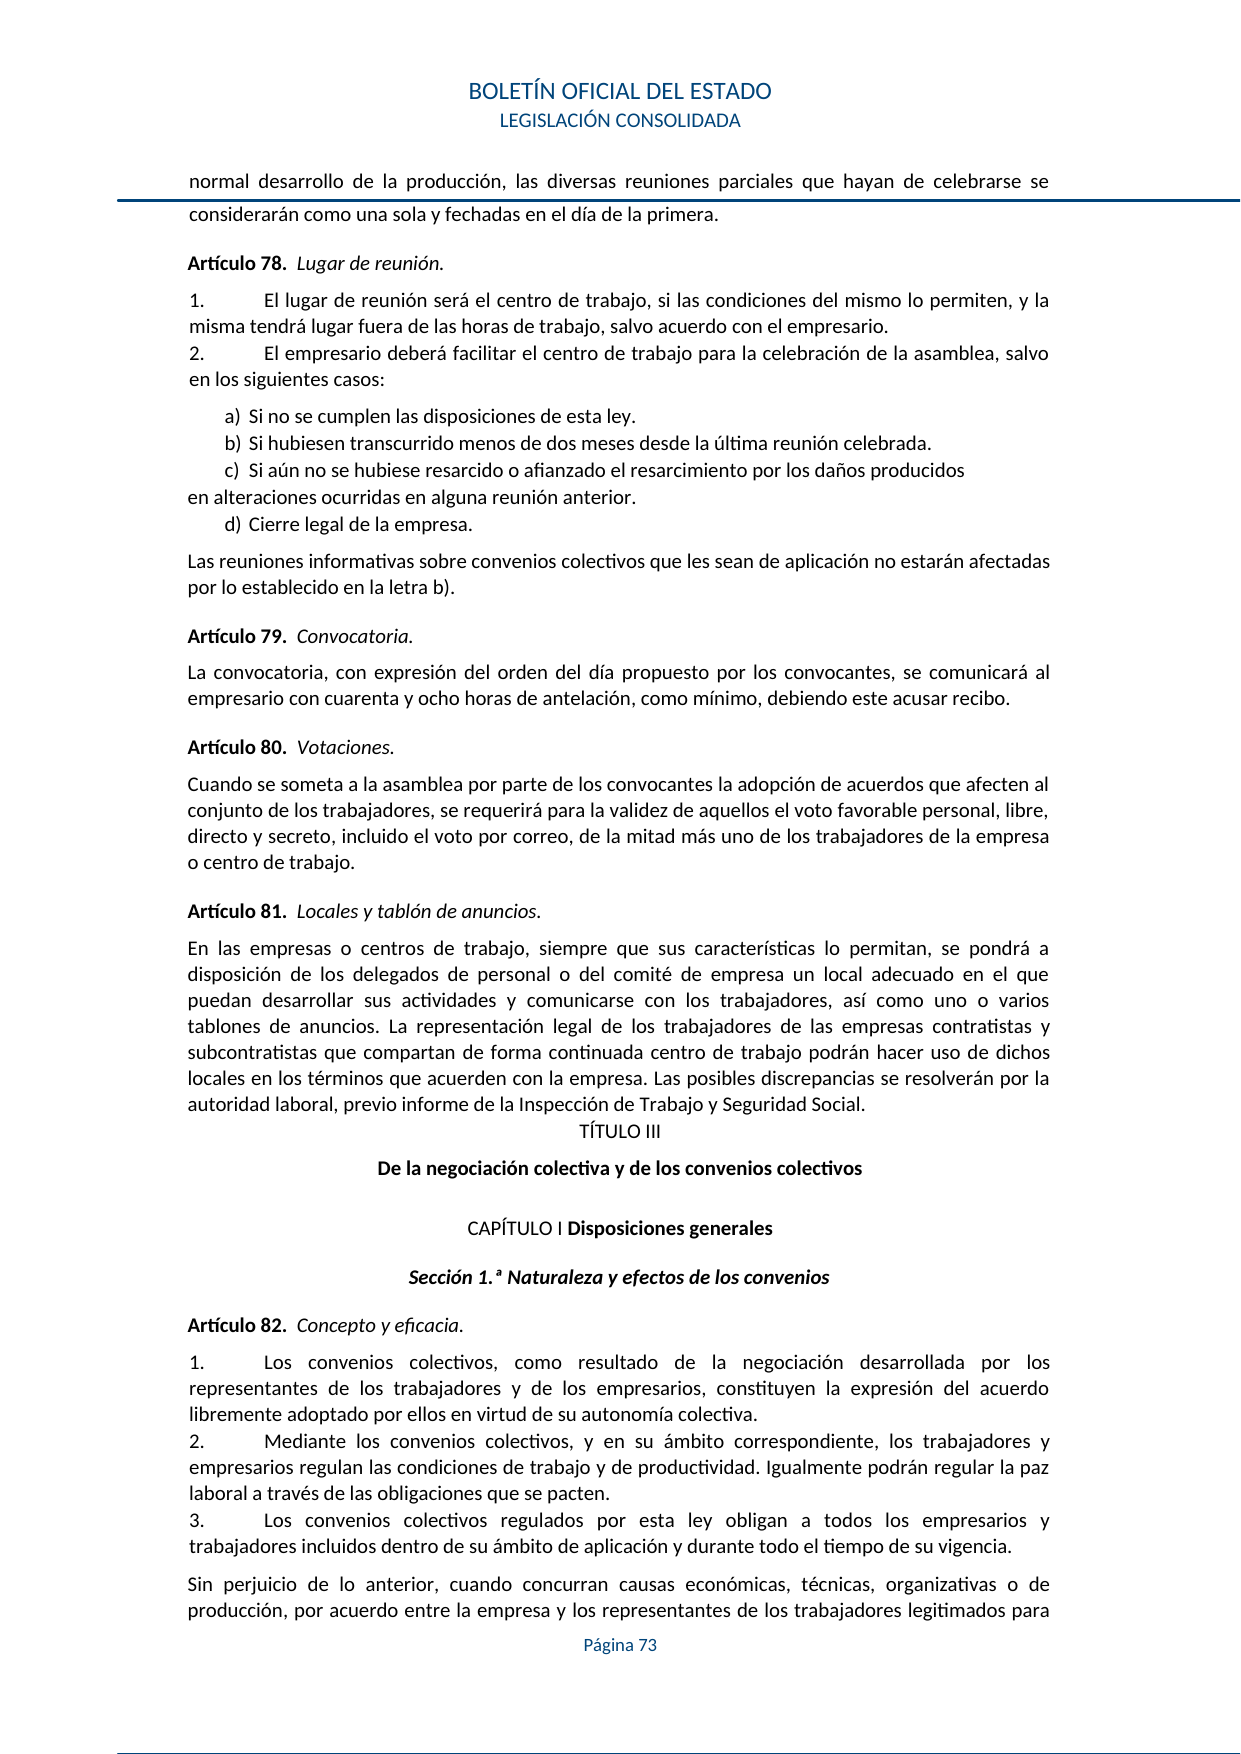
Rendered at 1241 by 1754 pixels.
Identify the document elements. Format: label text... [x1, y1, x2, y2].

text Artículo 81. Locales y tablón de anuncios. [187, 898, 1051, 923]
text Sin perjuicio de lo anterior, cuando concurran causas económicas, técnicas, organizativas o de producción, por acuerdo entre la empresa y los representantes de los trabajadores legitimados para [187, 1571, 1051, 1622]
list Si no se cumplen las disposiciones de esta ley. [224, 404, 1051, 429]
list Mediante los convenios colectivos, y en su ámbito correspondiente, los trabajadores y empresarios regulan las condiciones de trabajo y de productividad. Igualmente podrán regular la paz laboral a través de las obligaciones que se pacten. [189, 1428, 1051, 1506]
text Artículo 82. Concepto y eficacia. [187, 1312, 1051, 1338]
list El empresario deberá facilitar el centro de trabajo para la celebración de la asamblea, salvo en los siguientes casos: [189, 340, 1051, 392]
text Artículo 79. Convocatoria. [187, 623, 1046, 648]
list Los convenios colectivos regulados por esta ley obligan a todos los empresarios y trabajadores incluidos dentro de su ámbito de aplicación y durante todo el tiempo de su vigencia. [189, 1507, 1051, 1559]
list Los convenios colectivos, como resultado de la negociación desarrollada por los representantes de los trabajadores y de los empresarios, constituyen la expresión del acuerdo libremente adoptado por ellos en virtud de su autonomía colectiva. [189, 1349, 1051, 1427]
text En las empresas o centros de trabajo, siempre que sus características lo permitan, se pondrá a disposición de los delegados de personal o del comité de empresa un local adecuado en el que puedan desarrollar sus actividades y comunicarse con los trabajadores, así como uno o varios tablones de anuncios. La representación legal de los trabajadores de las empresas contratistas y subcontratistas que compartan de forma continuada centro de trabajo podrán hacer uso de dichos locales en los términos que acuerden con la empresa. Las posibles discrepancias se resolverán por la autoridad laboral, previo informe de la Inspección de Trabajo y Seguridad Social. [187, 935, 1051, 1117]
text Cuando se someta a la asamblea por parte de los convocantes la adopción de acuerdos que afecten al conjunto de los trabajadores, se requerirá para la validez de aquellos el voto favorable personal, libre, directo y secreto, incluido el voto por correo, de la mitad más uno de los trabajadores de la empresa o centro de trabajo. [187, 771, 1051, 875]
list Si aún no se hubiese resarcido o afianzado el resarcimiento por los daños producidos [224, 457, 1051, 482]
text Artículo 80. Votaciones. [187, 734, 1046, 760]
list considerarán como una sola y fechadas en el día de la primera. [189, 202, 1051, 227]
text Las reuniones informativas sobre convenios colectivos que les sean de aplicación no estarán afectadas por lo establecido en la letra b). [187, 548, 1051, 600]
subtitle CAPÍTULO I Disposiciones generales [189, 1216, 1051, 1241]
text en alteraciones ocurridas en alguna reunión anterior. [187, 484, 1051, 510]
list Si hubiesen transcurrido menos de dos meses desde la última reunión celebrada. [224, 430, 1051, 456]
text Artículo 78. Lugar de reunión. [187, 250, 1051, 276]
text De la negociación colectiva y de los convenios colectivos [189, 1155, 1051, 1181]
text Sección 1.ª Naturaleza y efectos de los convenios [189, 1264, 1051, 1289]
list El lugar de reunión será el centro de trabajo, si las condiciones del mismo lo permiten, y la misma tendrá lugar fuera de las horas de trabajo, salvo acuerdo con el empresario. [189, 287, 1051, 339]
list normal desarrollo de la producción, las diversas reuniones parciales que hayan de celebrarse se [189, 168, 1051, 199]
text La convocatoria, con expresión del orden del día propuesto por los convocantes, se comunicará al empresario con cuarenta y ocho horas de antelación, como mínimo, debiendo este acusar recibo. [187, 659, 1051, 711]
text TÍTULO III [210, 1118, 1030, 1144]
list Cierre legal de la empresa. [224, 511, 1051, 536]
